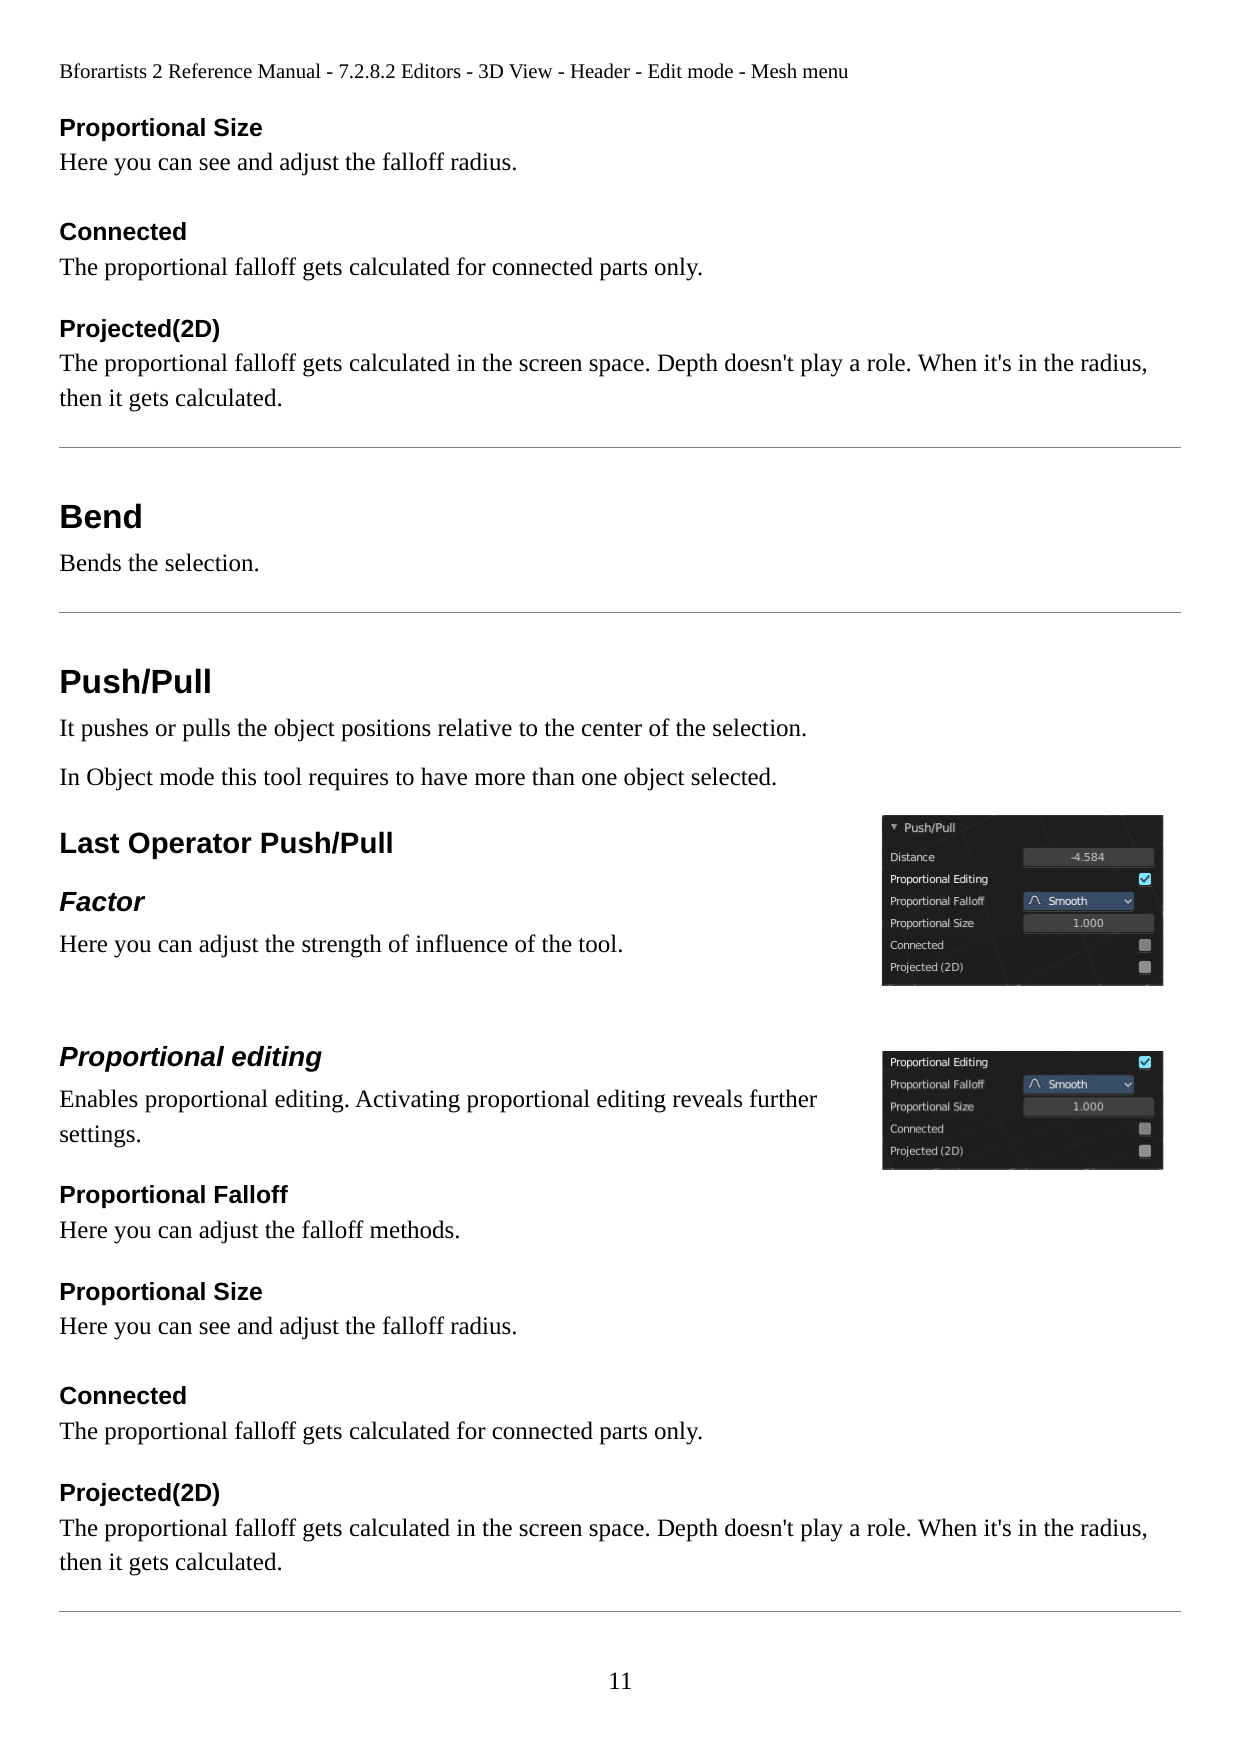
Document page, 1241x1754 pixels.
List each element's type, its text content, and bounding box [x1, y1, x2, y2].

subtitle Push/Pull [59, 662, 1181, 701]
picture [882, 1051, 1164, 1170]
subtitle Proportional Size [59, 113, 1181, 141]
text It pushes or pulls the object positions relative to the center of the selection. [59, 713, 1181, 742]
subtitle Bend [59, 497, 1181, 536]
subtitle Connected [59, 217, 1181, 246]
subtitle [1164, 826, 1181, 860]
text Here you can adjust the falloff methods. [59, 1215, 1181, 1244]
text The proportional falloff gets calculated for connected parts only. [59, 252, 1181, 281]
text The proportional falloff gets calculated in the screen space. Depth doesn't play a role. When it's in the radius, then it gets calculated. [59, 348, 1181, 412]
subtitle Projected(2D) [59, 1478, 1181, 1506]
text Here you can see and adjust the falloff radius. [59, 147, 1181, 176]
text Enables proportional editing. Activating proportional editing reveals further settings. [59, 1084, 882, 1147]
text Bends the selection. [59, 548, 1181, 577]
subtitle Connected [59, 1381, 1181, 1410]
subtitle Projected(2D) [59, 314, 1181, 342]
text In Object mode this tool requires to have more than one object selected. [59, 762, 1181, 791]
text The proportional falloff gets calculated in the screen space. Depth doesn't play a role. When it's in the radius, then it gets calculated. [59, 1513, 1181, 1576]
picture [881, 815, 1164, 986]
text The proportional falloff gets calculated for connected parts only. [59, 1416, 1181, 1445]
subtitle Proportional Size [59, 1277, 1181, 1305]
subtitle [1164, 885, 1181, 917]
subtitle Proportional Falloff [59, 1180, 1181, 1209]
subtitle Factor [59, 885, 881, 917]
text Here you can see and adjust the falloff radius. [59, 1311, 1181, 1340]
text Here you can adjust the strength of influence of the tool. [59, 929, 881, 958]
subtitle Last Operator Push/Pull [59, 826, 881, 860]
subtitle Proportional editing [59, 1040, 1181, 1072]
